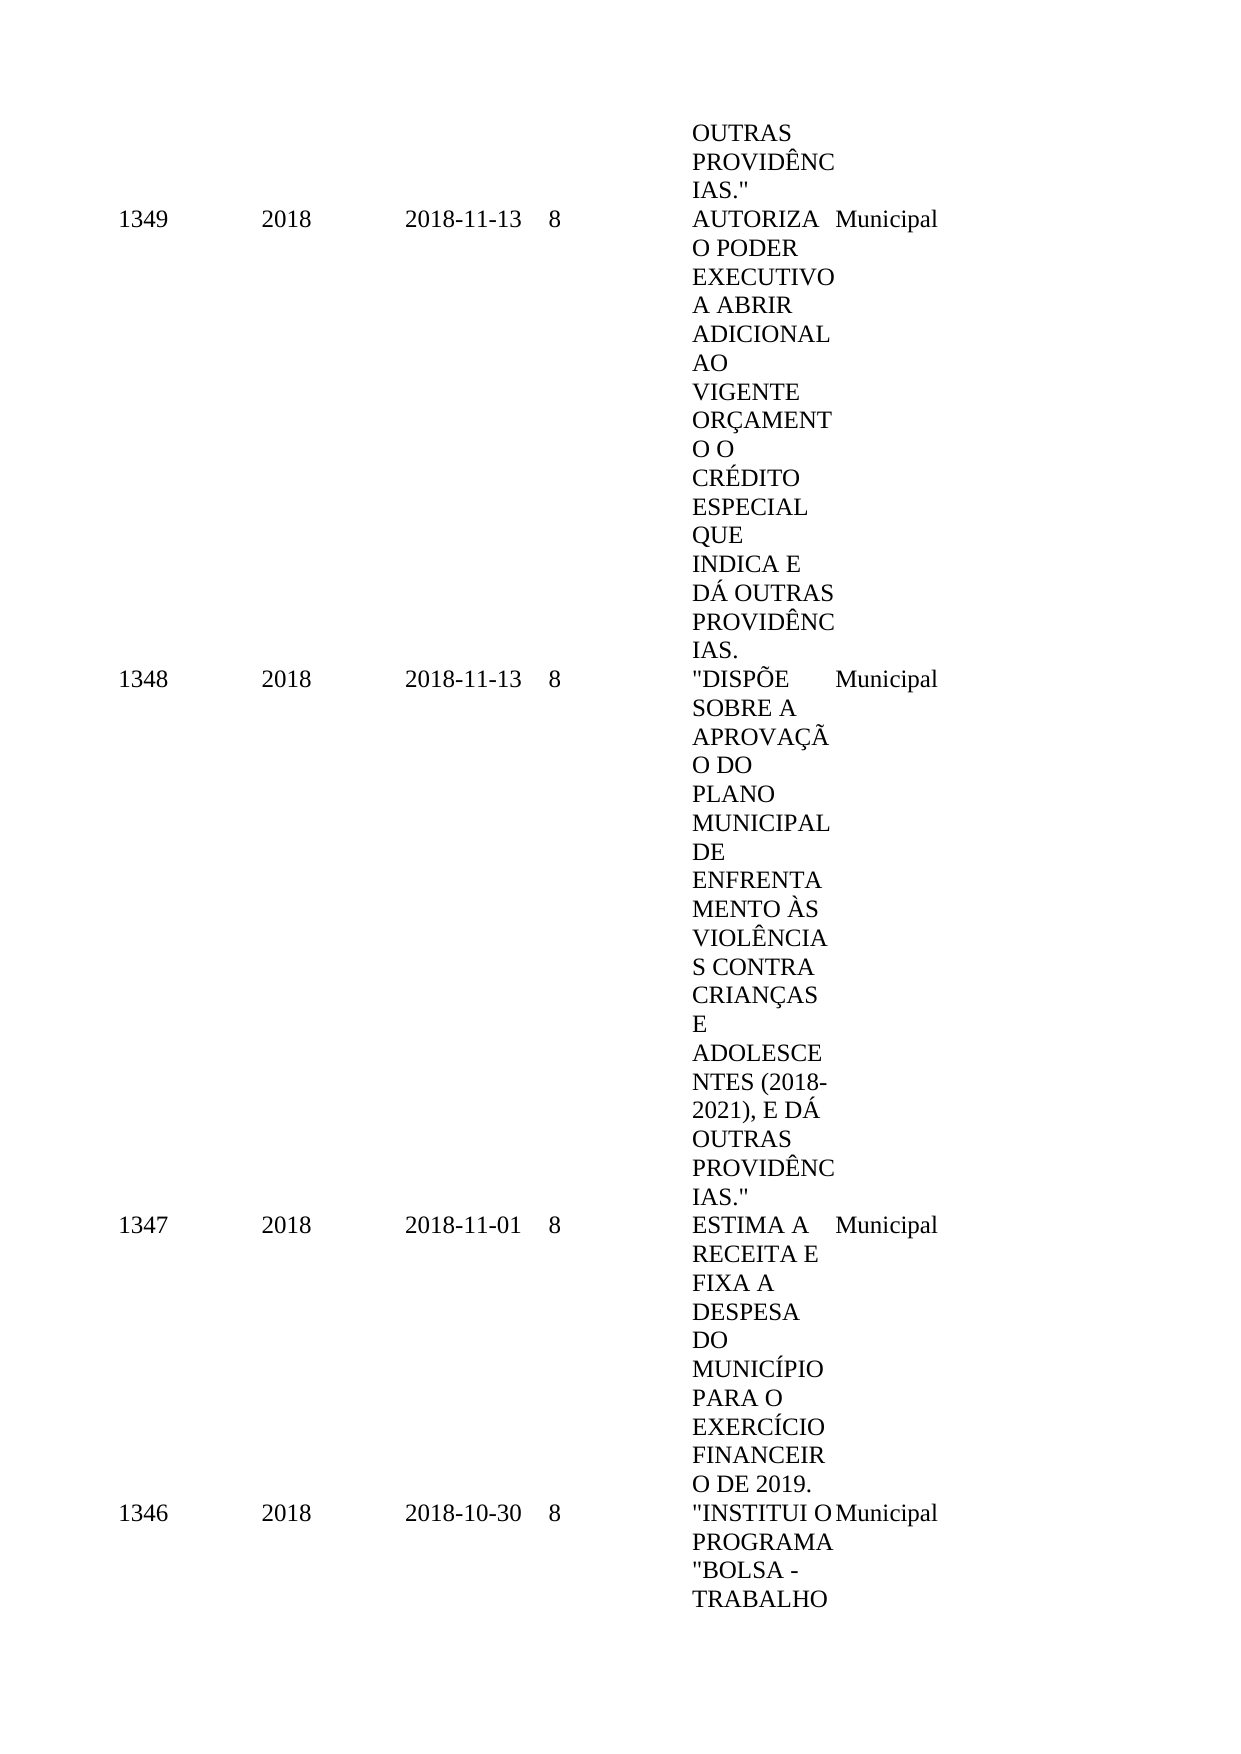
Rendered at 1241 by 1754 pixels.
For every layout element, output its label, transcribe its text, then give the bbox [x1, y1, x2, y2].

table_cell Municipal [835, 1211, 979, 1498]
table_cell Municipal [835, 664, 979, 1211]
table_cell "DISPÕE SOBRE A APROVAÇÃO DO PLANO MUNICIPAL DE ENFRENTAMENTO ÀS VIOLÊNCIAS CONTRA CRIANÇAS E ADOLESCENTES (2018-2021), E DÁ OUTRAS PROVIDÊNCIAS." [692, 664, 835, 1211]
table_cell [261, 118, 405, 204]
table_cell 2018-11-13 [405, 664, 548, 1211]
table_cell 8 [548, 204, 692, 664]
table_cell 8 [548, 1211, 692, 1498]
table_cell 2018 [261, 1211, 405, 1498]
table_cell [548, 118, 692, 204]
table_cell [979, 204, 1122, 664]
table_cell 1349 [118, 204, 261, 664]
table_cell [979, 118, 1122, 204]
table_cell [979, 1211, 1122, 1498]
table_cell ESTIMA A RECEITA E FIXA A DESPESA DO MUNICÍPIO PARA O EXERCÍCIO FINANCEIRO DE 2019. [692, 1211, 835, 1498]
table_cell Municipal [835, 1498, 979, 1613]
table_cell 1346 [118, 1498, 261, 1613]
table_cell Municipal [835, 204, 979, 664]
table_cell 2018-10-30 [405, 1498, 548, 1613]
table_cell 2018 [261, 664, 405, 1211]
table_cell 2018-11-01 [405, 1211, 548, 1498]
table_cell [835, 118, 979, 204]
table_cell OUTRAS PROVIDÊNCIAS." [692, 118, 835, 204]
table_cell [118, 118, 261, 204]
table_cell 1348 [118, 664, 261, 1211]
table_cell AUTORIZA O PODER EXECUTIVO A ABRIR ADICIONAL AO VIGENTE ORÇAMENTO O CRÉDITO ESPECIAL QUE INDICA E DÁ OUTRAS PROVIDÊNCIAS. [692, 204, 835, 664]
table_cell 2018-11-13 [405, 204, 548, 664]
table_cell 8 [548, 664, 692, 1211]
table_cell "INSTITUI O PROGRAMA "BOLSA - TRABALHO [692, 1498, 835, 1613]
table_cell [979, 1498, 1122, 1613]
table_cell 8 [548, 1498, 692, 1613]
table_cell 2018 [261, 204, 405, 664]
table_cell [405, 118, 548, 204]
table_cell 2018 [261, 1498, 405, 1613]
table_cell [979, 664, 1122, 1211]
table_cell 1347 [118, 1211, 261, 1498]
